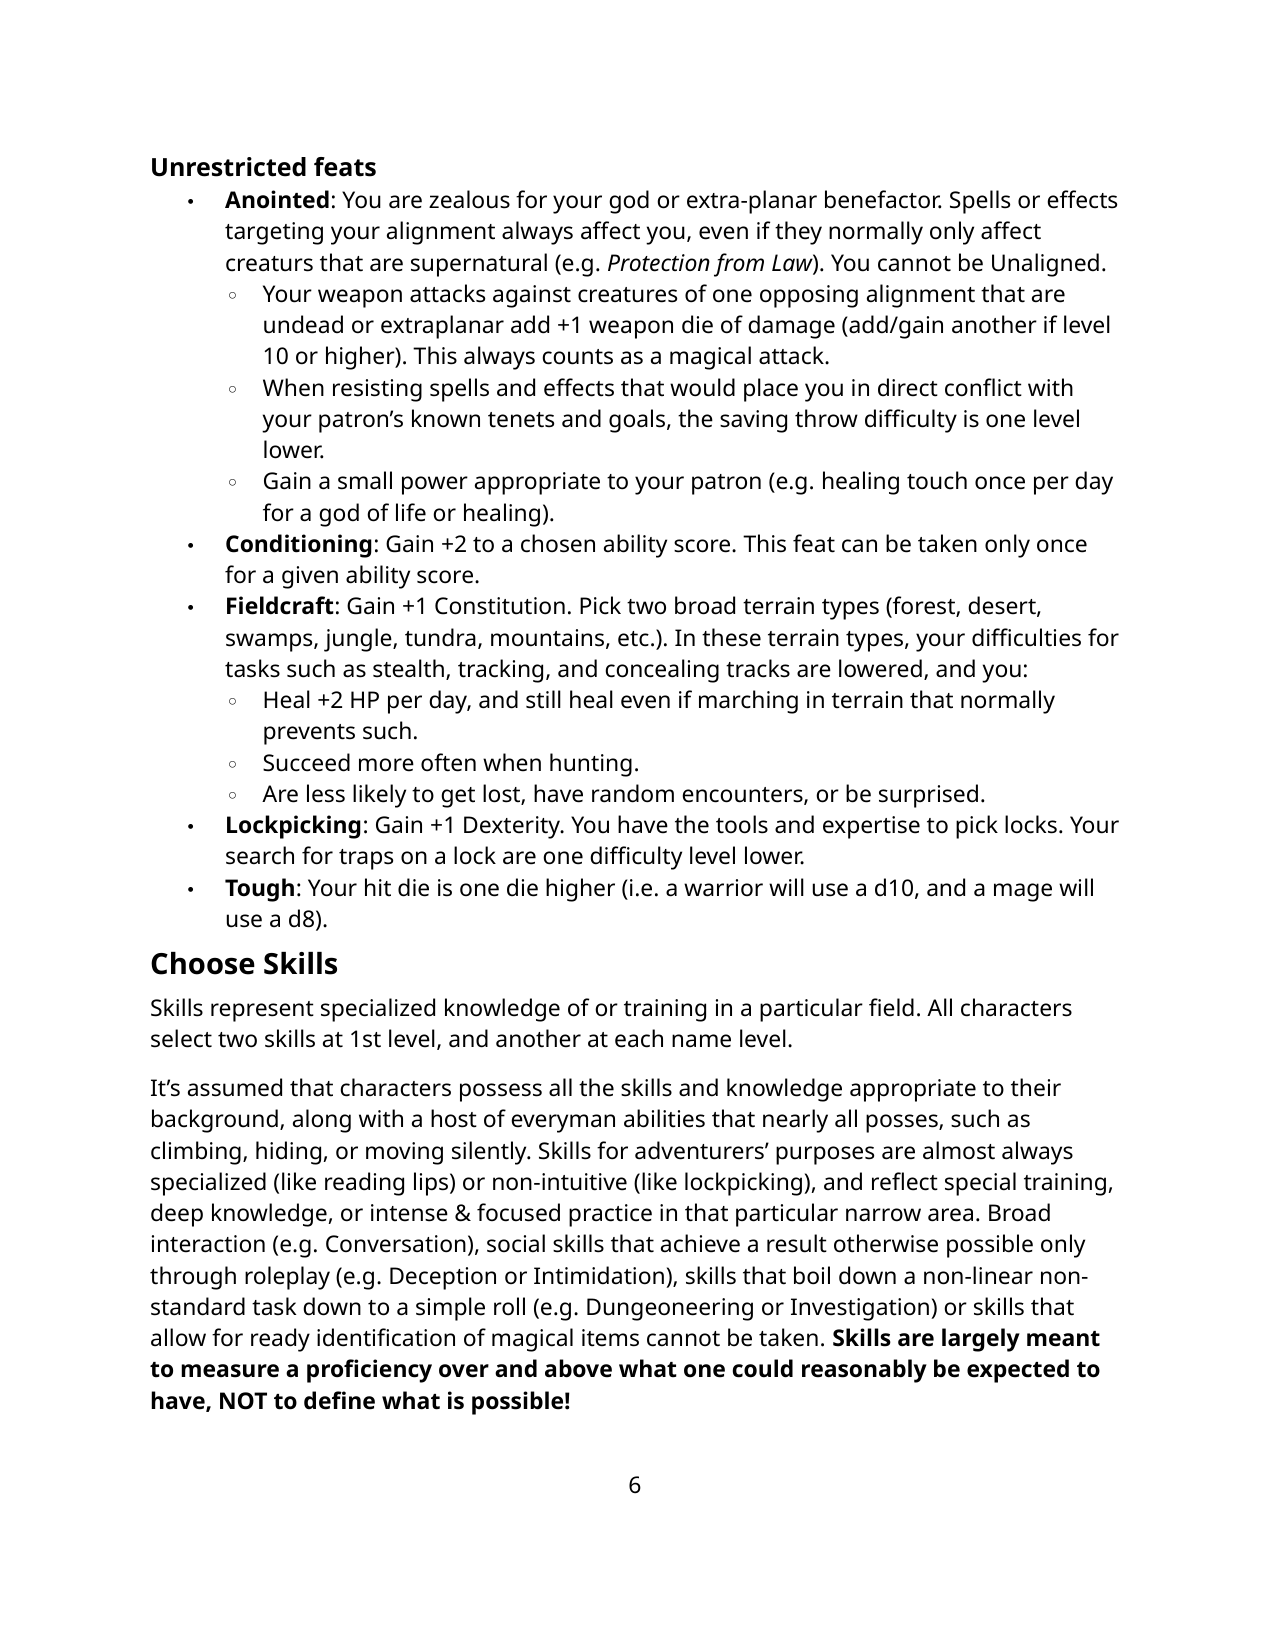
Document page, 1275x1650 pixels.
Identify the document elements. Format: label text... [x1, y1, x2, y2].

text Skills represent specialized knowledge of or training in a particular field. All characters select two skills at 1st level, and another at each name level. [150, 992, 1125, 1054]
list Tough: Your hit die is one die higher (i.e. a warrior will use a d10, and a mage will use a d8). [187, 872, 1125, 934]
list Anointed: You are zealous for your god or extra-planar benefactor. Spells or effects targeting your alignment always affect you, even if they normally only affect creaturs that are supernatural (e.g. Protection from Law). You cannot be Unaligned. [187, 184, 1125, 278]
list Fieldcraft: Gain +1 Constitution. Pick two broad terrain types (forest, desert, swamps, jungle, tundra, mountains, etc.). In these terrain types, your difficulties for tasks such as stealth, tracking, and concealing tracks are lowered, and you: [187, 590, 1125, 684]
list Conditioning: Gain +2 to a chosen ability score. This feat can be taken only once for a given ability score. [187, 528, 1125, 590]
subtitle Choose Skills [150, 943, 1125, 983]
text It’s assumed that characters possess all the skills and knowledge appropriate to their background, along with a host of everyman abilities that nearly all posses, such as climbing, hiding, or moving silently. Skills for adventurers’ purposes are almost always specialized (like reading lips) or non-intuitive (like lockpicking), and reflect special training, deep knowledge, or intense & focused practice in that particular narrow area. Broad interaction (e.g. Conversation), social skills that achieve a result otherwise possible only through roleplay (e.g. Deception or Intimidation), skills that boil down a non-linear non-standard task down to a simple roll (e.g. Dungeoneering or Investigation) or skills that allow for ready identification of magical items cannot be taken. Skills are largely meant to measure a proficiency over and above what one could reasonably be expected to have, NOT to define what is possible! [150, 1072, 1125, 1416]
list When resisting spells and effects that would place you in direct conflict with your patron’s known tenets and goals, the saving throw difficulty is one level lower. [225, 372, 1125, 465]
list Your weapon attacks against creatures of one opposing alignment that are undead or extraplanar add +1 weapon die of damage (add/gain another if level 10 or higher). This always counts as a magical attack. [225, 278, 1125, 372]
list Gain a small power appropriate to your patron (e.g. healing touch once per day for a god of life or healing). [225, 465, 1125, 528]
list Lockpicking: Gain +1 Dexterity. You have the tools and expertise to pick locks. Your search for traps on a lock are one difficulty level lower. [187, 809, 1125, 872]
list Are less likely to get lost, have random encounters, or be surprised. [225, 778, 1125, 809]
list Succeed more often when hunting. [225, 747, 1125, 778]
subtitle Unrestricted feats [150, 150, 1125, 184]
list Heal +2 HP per day, and still heal even if marching in terrain that normally prevents such. [225, 684, 1125, 747]
